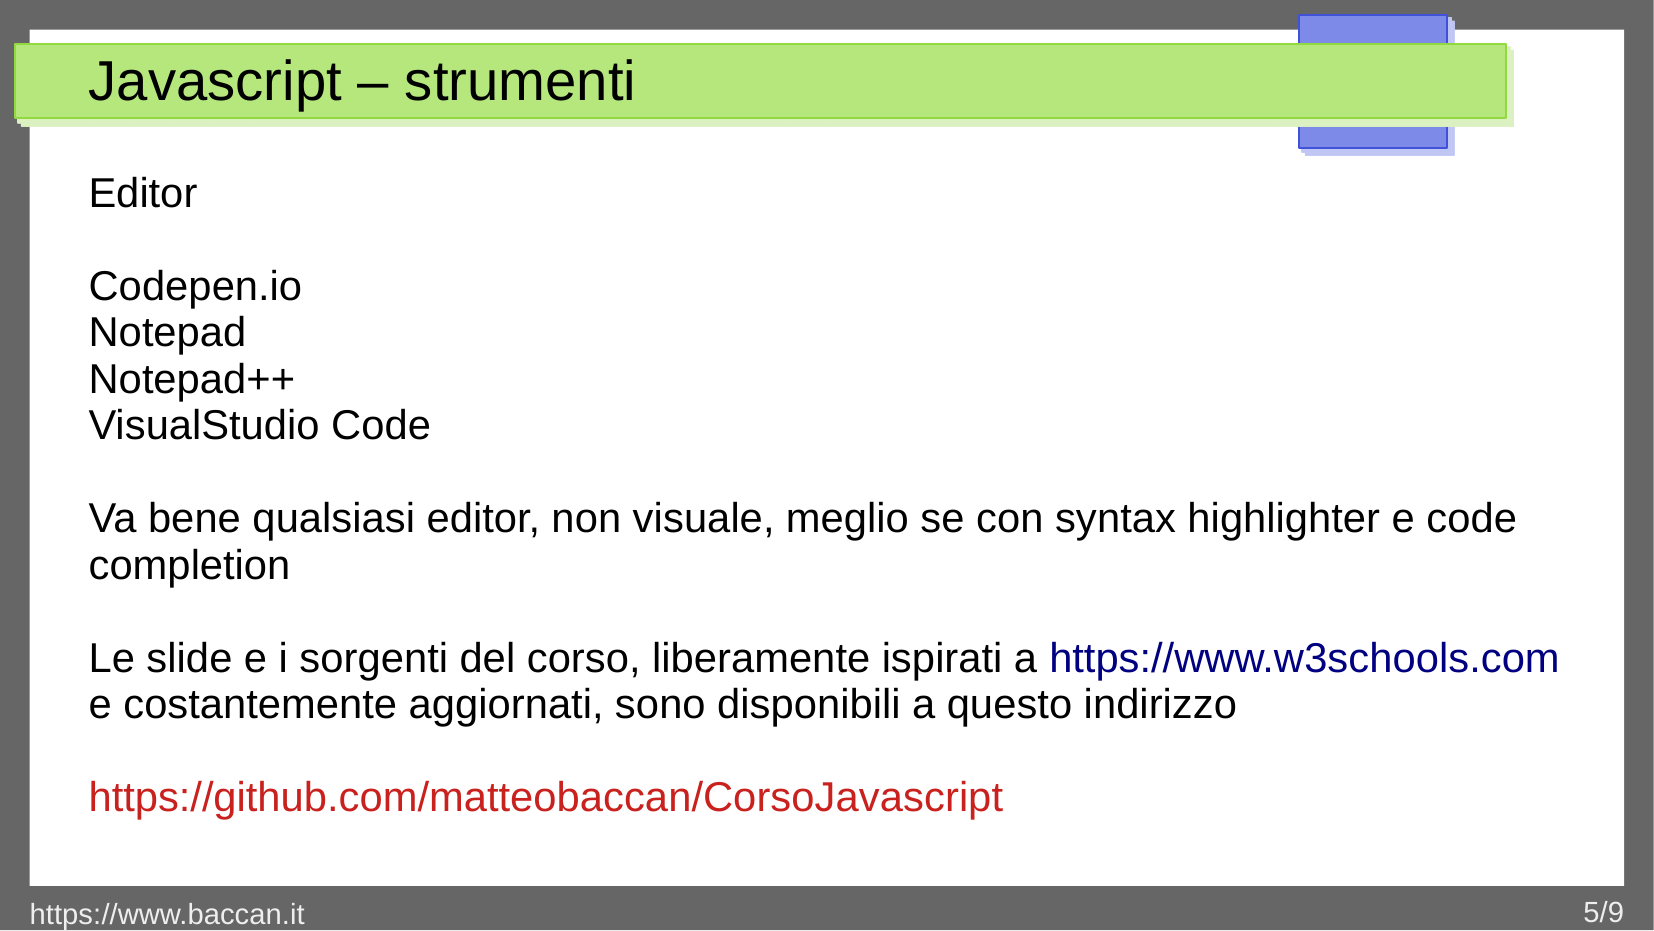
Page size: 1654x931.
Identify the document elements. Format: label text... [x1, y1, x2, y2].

title Javascript – strumenti [88, 44, 1506, 119]
text_box Editor Codepen.io Notepad Notepad++ VisualStudio Code Va bene qualsiasi editor, non visuale, meglio se con syntax highlighter e code completion Le slide e i sorgenti del corso, liberamente ispirati a https://www.w3schools.com e costantemente aggiornati, sono disponibili a questo indirizzo https://github.com/matteobaccan/CorsoJavascript [88, 169, 1565, 821]
